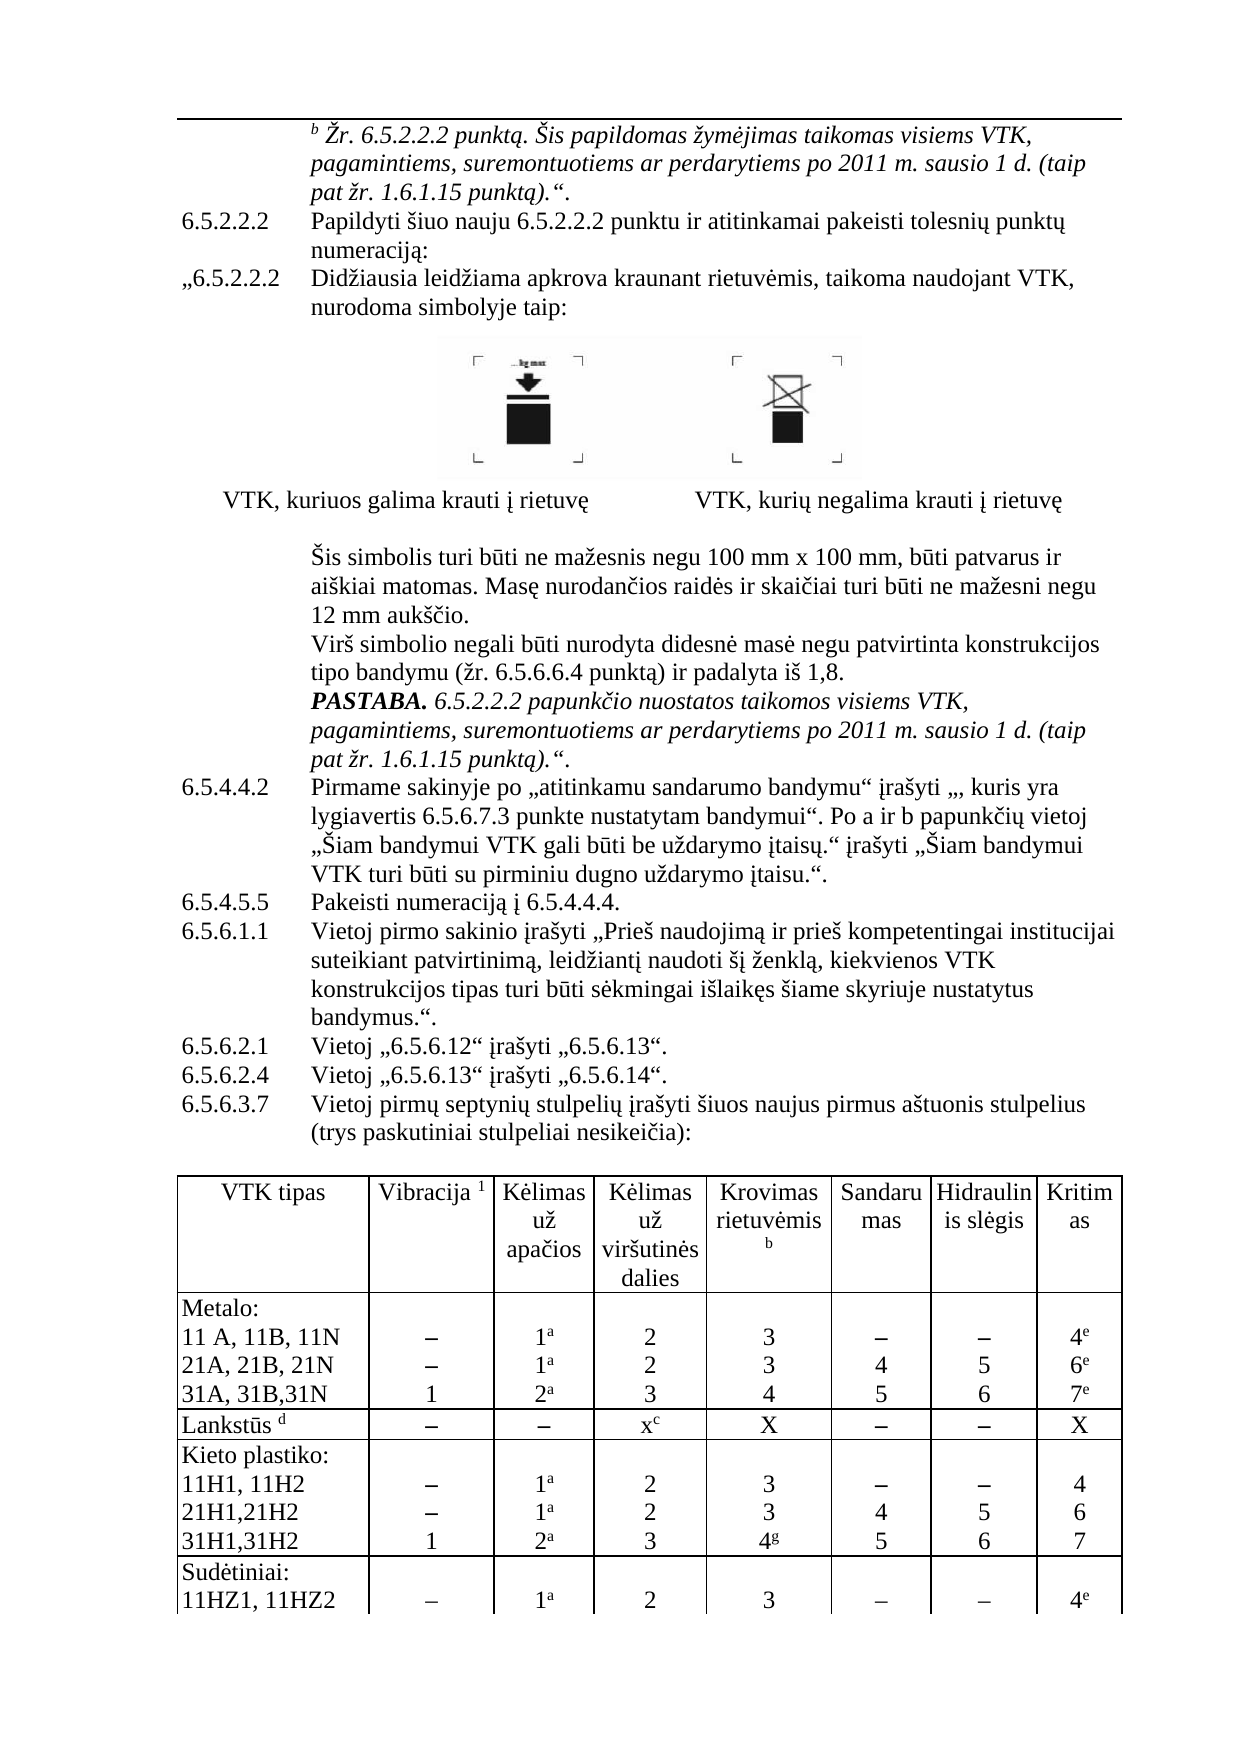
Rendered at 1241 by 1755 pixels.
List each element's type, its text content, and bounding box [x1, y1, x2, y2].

table_cell 1a [495, 1322, 593, 1351]
table_cell [707, 1440, 831, 1469]
table_cell Vietoj pirmo sakinio įrašyti „Prieš naudojimą ir prieš kompetentingai institucijai suteikiant patvirtinimą, leidžiantį naudoti šį ženklą, kiekvienos VTK konstrukcijos tipas turi būti sėkmingai išlaikęs šiame skyriuje nustatytus bandymus.“. [306, 916, 1122, 1031]
table_header Kėlimas už apačios [495, 1177, 593, 1292]
table_cell 11 A, 11B, 11N [178, 1322, 368, 1351]
table_cell 3 [707, 1498, 831, 1526]
table_cell 2a [495, 1526, 593, 1555]
table_cell 6.5.4.4.2 [177, 773, 306, 887]
table_header Krovimas rietuvėmis b [707, 1177, 831, 1292]
table_cell Vietoj pirmų septynių stulpelių įrašyti šiuos naujus pirmus aštuonis stulpelius (trys paskutiniai stulpeliai nesikeičia): [306, 1089, 1122, 1146]
table_cell 3 [595, 1526, 706, 1555]
table_cell [1038, 1293, 1121, 1322]
table_cell 6 [1038, 1498, 1121, 1526]
table_header Kėlimas už viršutinės dalies [595, 1177, 706, 1292]
table_cell 3 [707, 1322, 831, 1351]
table_cell Papildyti šiuo nauju 6.5.2.2.2 punktu ir atitinkamai pakeisti tolesnių punktų numeraciją: [306, 206, 1122, 263]
table_cell [495, 1557, 593, 1585]
table_cell 1 [370, 1526, 493, 1555]
table_cell – [932, 1410, 1036, 1438]
table_cell 7 [1038, 1526, 1121, 1555]
table_cell 7e [1038, 1379, 1121, 1408]
table_cell 5 [932, 1351, 1036, 1379]
table_cell 1 [370, 1379, 493, 1408]
table_cell – [370, 1410, 493, 1438]
table_cell 6.5.6.2.1 [177, 1031, 306, 1060]
table_cell [1038, 1557, 1121, 1585]
table_cell „6.5.2.2.2 [177, 264, 306, 321]
table_cell X [707, 1410, 831, 1438]
table_cell – [370, 1322, 493, 1351]
table_cell [932, 1293, 1036, 1322]
table_cell 6 [932, 1526, 1036, 1555]
table_cell 2 [595, 1351, 706, 1379]
table_cell Pirmame sakinyje po „atitinkamu sandarumo bandymu“ įrašyti „, kuris yra lygiavertis 6.5.6.7.3 punkte nustatytam bandymui“. Po a ir b papunkčių vietoj „Šiam bandymui VTK gali būti be uždarymo įtaisų.“ įrašyti „Šiam bandymui VTK turi būti su pirminiu dugno uždarymo įtaisu.“. [306, 773, 1122, 887]
table_cell [370, 1293, 493, 1322]
table_cell 3 [707, 1351, 831, 1379]
table_header Sandarumas [832, 1177, 930, 1292]
table_cell 6 [932, 1379, 1036, 1408]
table_cell 31H1,31H2 [178, 1526, 368, 1555]
table_cell [832, 1440, 930, 1469]
table_cell 6.5.2.2.2 [177, 206, 306, 263]
table_cell 2 [595, 1469, 706, 1497]
table_cell 2 [595, 1322, 706, 1351]
table_cell 11H1, 11H2 [178, 1469, 368, 1497]
table_cell 2 [595, 1585, 706, 1614]
table_cell [707, 1293, 831, 1322]
table_cell 5 [832, 1526, 930, 1555]
table_cell X [1038, 1410, 1121, 1438]
table_cell 21A, 21B, 21N [178, 1351, 368, 1379]
table_cell – [370, 1585, 493, 1614]
table_cell 3 [595, 1379, 706, 1408]
table_cell Vietoj „6.5.6.12“ įrašyti „6.5.6.13“. [306, 1031, 1122, 1060]
table_cell 4 [707, 1379, 831, 1408]
table_header [177, 543, 306, 772]
table_cell [595, 1440, 706, 1469]
table_header VTK, kurių negalima krauti į rietuvę [634, 485, 1122, 514]
table_cell 4e [1038, 1585, 1121, 1614]
table_cell xc [595, 1410, 706, 1438]
table_cell 5 [932, 1498, 1036, 1526]
table_cell 5 [832, 1379, 930, 1408]
table_cell [370, 1557, 493, 1585]
table_cell 3 [707, 1585, 831, 1614]
table_cell 6.5.6.3.7 [177, 1089, 306, 1146]
table_cell – [932, 1585, 1036, 1614]
table_cell 1a [495, 1498, 593, 1526]
table_cell – [370, 1498, 493, 1526]
table_cell – [832, 1322, 930, 1351]
table_cell Lankstūs d [178, 1410, 368, 1438]
table_header Kritimas [1038, 1177, 1121, 1292]
table_cell 6.5.4.5.5 [177, 888, 306, 916]
table_cell [495, 1440, 593, 1469]
table_cell Vietoj „6.5.6.13“ įrašyti „6.5.6.14“. [306, 1060, 1122, 1089]
table_cell [595, 1557, 706, 1585]
table_cell 1a [495, 1585, 593, 1614]
table_cell – [832, 1410, 930, 1438]
table_cell Kieto plastiko: [178, 1440, 368, 1469]
table_cell Sudėtiniai: [178, 1557, 368, 1585]
table_cell [370, 1440, 493, 1469]
table_cell 4e [1038, 1322, 1121, 1351]
table_cell 21H1,21H2 [178, 1498, 368, 1526]
table_cell [707, 1557, 831, 1585]
table_header Vibracija 1 [370, 1177, 493, 1292]
table_cell 4 [832, 1351, 930, 1379]
table_cell 2 [595, 1498, 706, 1526]
table_cell 4 [1038, 1469, 1121, 1497]
table_cell – [932, 1469, 1036, 1497]
table_cell [832, 1293, 930, 1322]
table_cell Didžiausia leidžiama apkrova kraunant rietuvėmis, taikoma naudojant VTK, nurodoma simbolyje taip: [306, 264, 1122, 321]
table_cell [932, 1440, 1036, 1469]
table_cell – [832, 1585, 930, 1614]
table_header Hidraulinis slėgis [932, 1177, 1036, 1292]
table_header VTK tipas [178, 1177, 368, 1292]
table_cell 1a [495, 1351, 593, 1379]
table_cell [595, 1293, 706, 1322]
table_cell 31A, 31B,31N [178, 1379, 368, 1408]
table_cell – [370, 1351, 493, 1379]
table_cell – [495, 1410, 593, 1438]
table_cell Metalo: [178, 1293, 368, 1322]
table_cell – [832, 1469, 930, 1497]
table_cell 1a [495, 1469, 593, 1497]
table_cell 2a [495, 1379, 593, 1408]
table_header [177, 120, 306, 206]
table_cell [495, 1293, 593, 1322]
table_cell 3 [707, 1469, 831, 1497]
table_cell [932, 1557, 1036, 1585]
table_cell 6.5.6.1.1 [177, 916, 306, 1031]
table_cell [1038, 1440, 1121, 1469]
table_cell 6.5.6.2.4 [177, 1060, 306, 1089]
table_cell 11HZ1, 11HZ2 [178, 1585, 368, 1614]
table_cell Pakeisti numeraciją į 6.5.4.4.4. [306, 888, 1122, 916]
table_header Šis simbolis turi būti ne mažesnis negu 100 mm x 100 mm, būti patvarus ir aiškiai matomas. Masę nurodančios raidės ir skaičiai turi būti ne mažesni negu 12 mm aukščio. Virš simbolio negali būti nurodyta didesnė masė negu patvirtinta konstrukcijos tipo bandymu (žr. 6.5.6.6.4 punktą) ir padalyta iš 1,8. PASTABA. 6.5.2.2.2 papunkčio nuostatos taikomos visiems VTK, pagamintiems, suremontuotiems ar perdarytiems po 2011 m. sausio 1 d. (taip pat žr. 1.6.1.15 punktą).“. [306, 543, 1122, 772]
table_cell 6e [1038, 1351, 1121, 1379]
table_cell [832, 1557, 930, 1585]
table_cell 4 [832, 1498, 930, 1526]
table_header b Žr. 6.5.2.2.2 punktą. Šis papildomas žymėjimas taikomas visiems VTK, pagamintiems, suremontuotiems ar perdarytiems po 2011 m. sausio 1 d. (taip pat žr. 1.6.1.15 punktą).“. [306, 120, 1122, 206]
table_cell – [370, 1469, 493, 1497]
table_header VTK, kuriuos galima krauti į rietuvę [177, 485, 634, 514]
table_cell 4g [707, 1526, 831, 1555]
table_cell – [932, 1322, 1036, 1351]
